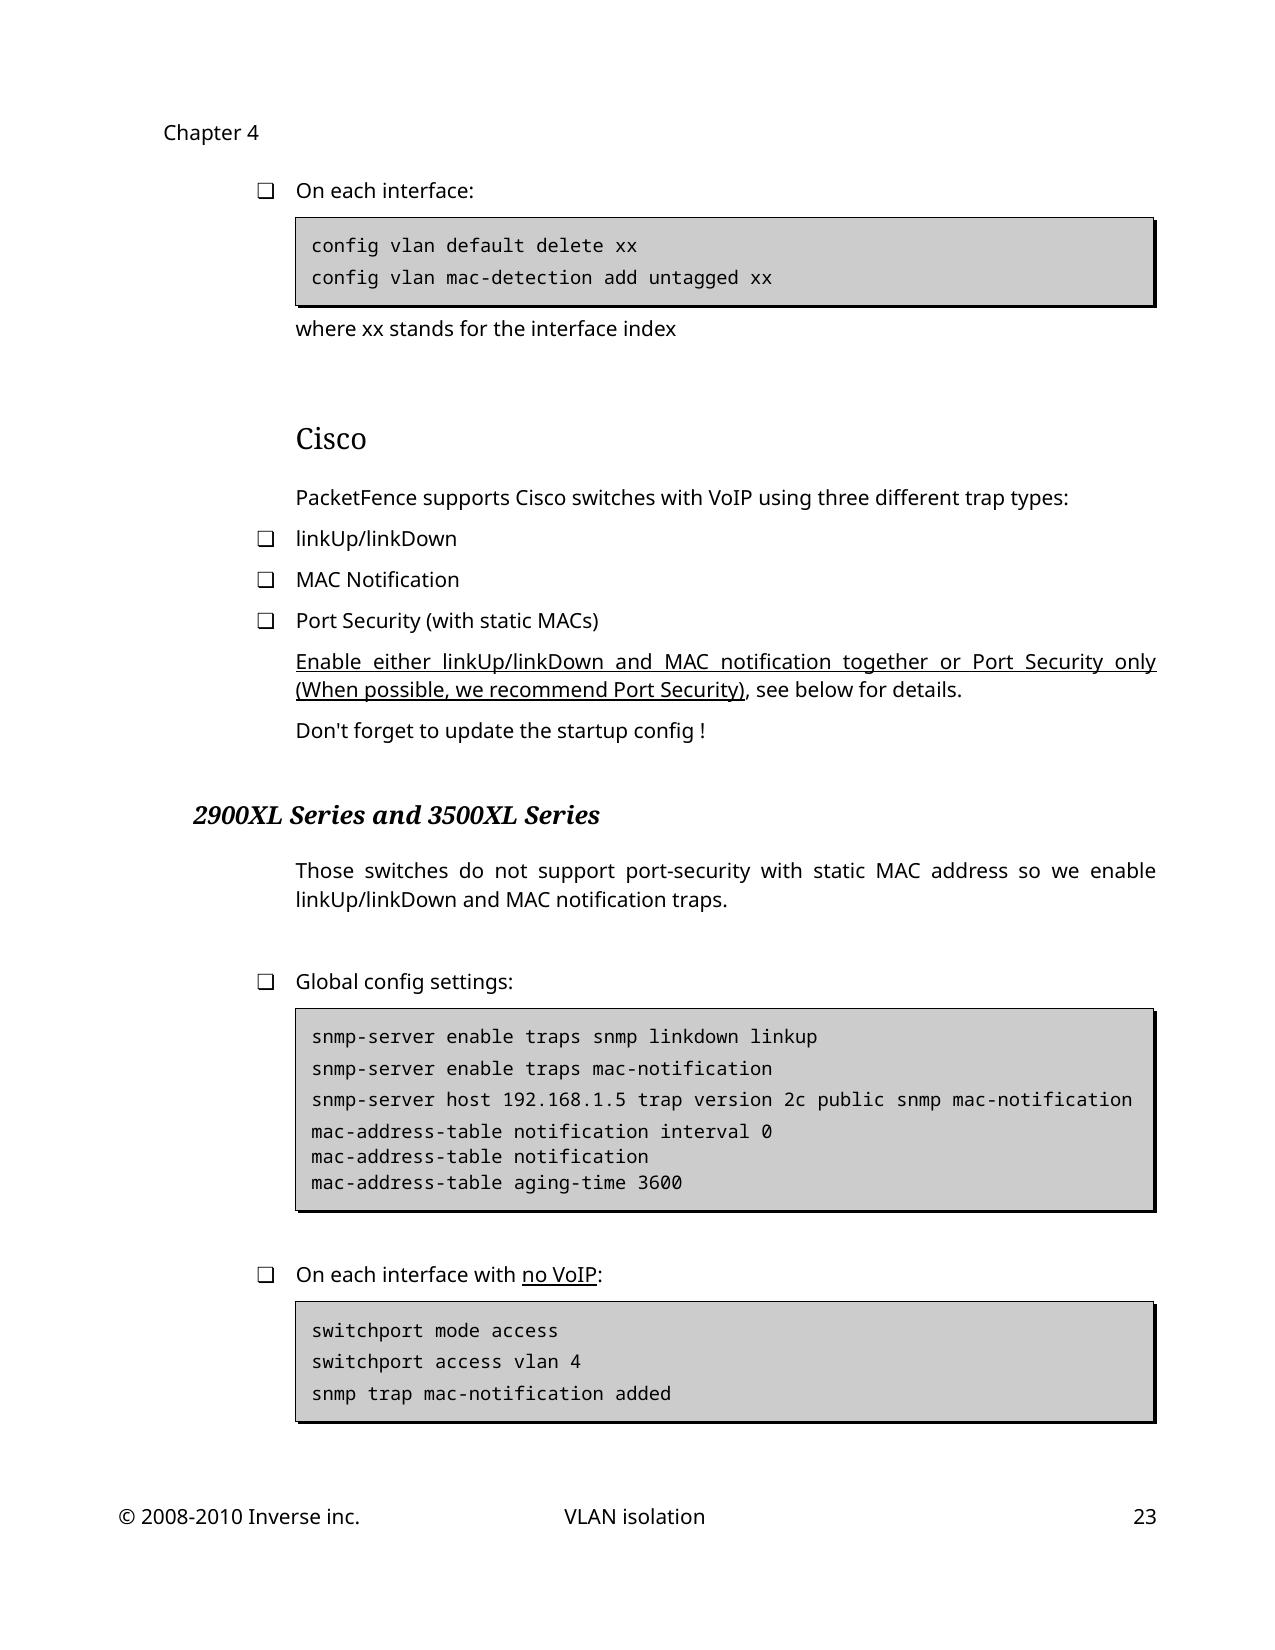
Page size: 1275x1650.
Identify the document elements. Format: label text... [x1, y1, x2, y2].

text Enable either linkUp/linkDown and MAC notification together or Port Security only [295, 647, 1157, 671]
text mac-address-table notification interval 0 mac-address-table notification mac-address-table aging-time 3600 [296, 1102, 1153, 1210]
text config vlan default delete xx [296, 218, 1153, 248]
list ❏ linkUp/linkDown [256, 524, 1157, 552]
text switchport mode access [296, 1302, 1153, 1333]
list ❏ On each interface: [256, 176, 1157, 204]
text (When possible, we recommend Port Security), see below for details. [295, 672, 1157, 704]
text Those switches do not support port-security with static MAC address so we enable linkUp/linkDown and MAC notification traps. [295, 857, 1157, 913]
list ❏ On each interface with no VoIP: [256, 1260, 1157, 1289]
text snmp-server host 192.168.1.5 trap version 2c public snmp mac-notification [296, 1071, 1153, 1102]
list ❏ Global config settings: [256, 967, 1157, 995]
text switchport access vlan 4 [296, 1333, 1153, 1364]
subtitle Cisco [295, 419, 1157, 458]
text snmp-server enable traps snmp linkdown linkup [296, 1009, 1153, 1039]
text where xx stands for the interface index [295, 314, 1157, 343]
subtitle 2900XL Series and 3500XL Series [156, 798, 1157, 832]
text PacketFence supports Cisco switches with VoIP using three different trap types: [295, 483, 1157, 512]
text Don't forget to update the startup config ! [295, 716, 1157, 745]
text config vlan mac-detection add untagged xx [296, 248, 1153, 305]
list ❏ Port Security (with static MACs) [256, 606, 1157, 634]
text snmp-server enable traps mac-notification [296, 1039, 1153, 1071]
text snmp trap mac-notification added [296, 1364, 1153, 1421]
list ❏ MAC Notification [256, 565, 1157, 593]
